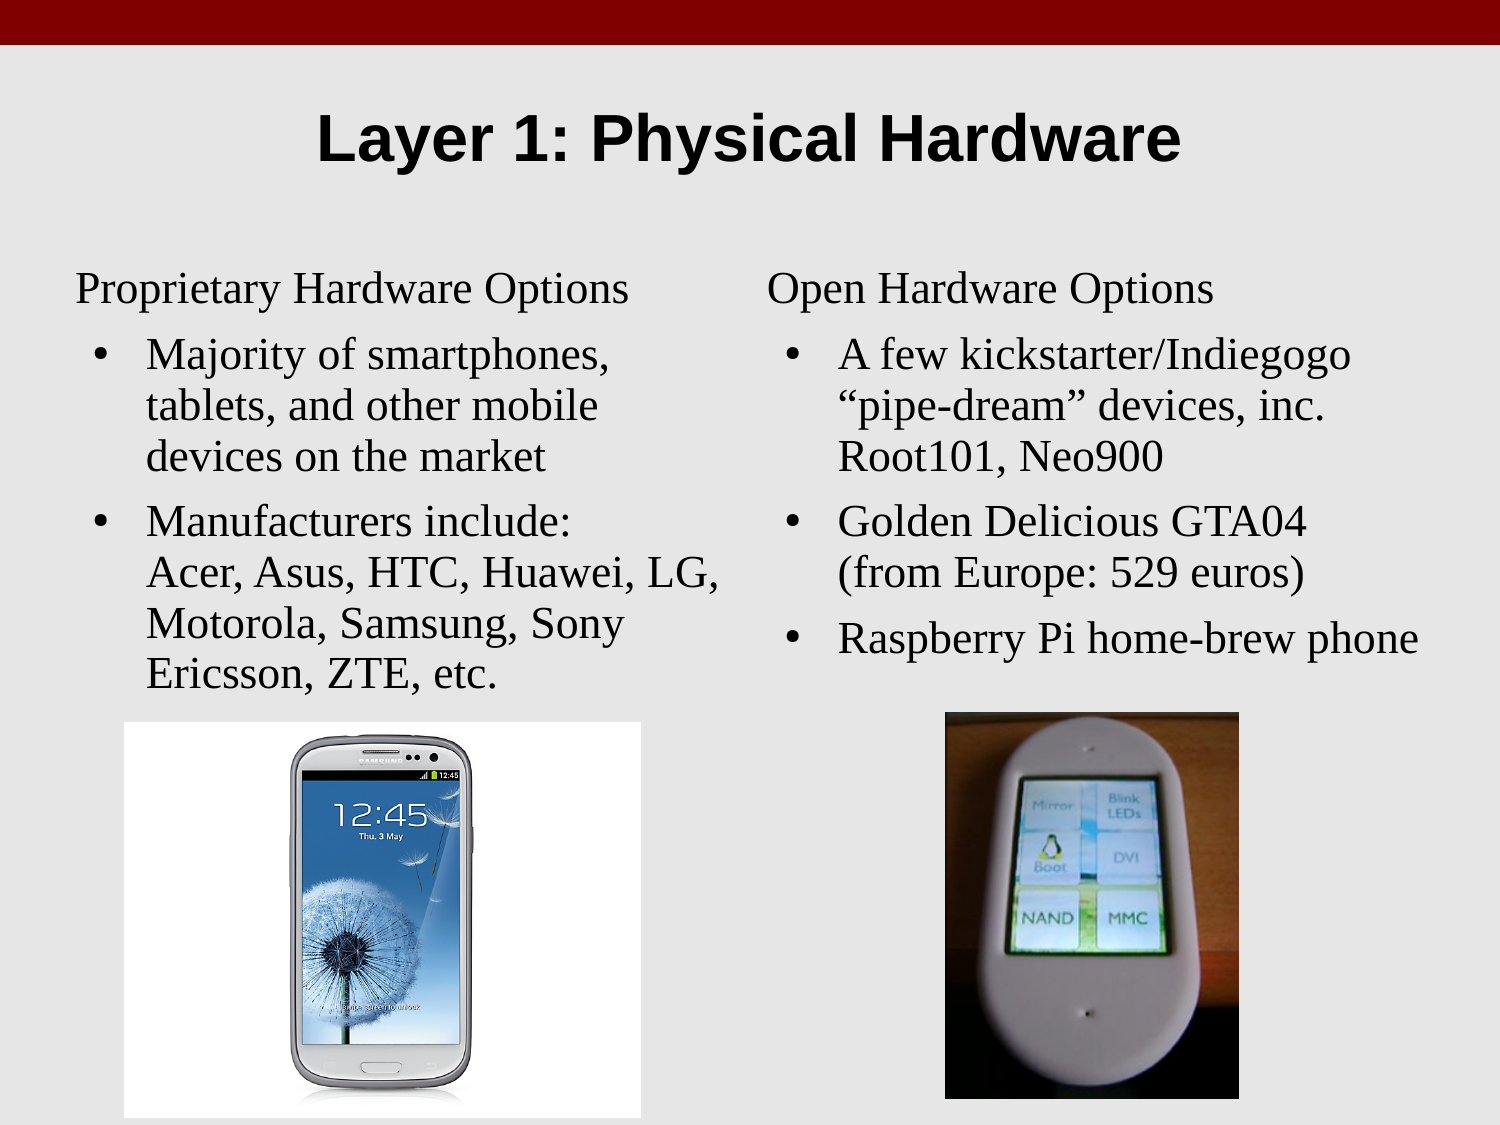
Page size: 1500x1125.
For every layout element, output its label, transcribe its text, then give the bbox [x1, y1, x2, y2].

title Layer 1: Physical Hardware [75, 44, 1426, 233]
list Proprietary Hardware Options Majority of smartphones, tablets, and other mobile devices on the market Manufacturers include: Acer, Asus, HTC, Huawei, LG, Motorola, Samsung, Sony Ericsson, ZTE, etc. [75, 263, 734, 863]
picture [124, 722, 641, 1118]
picture [945, 712, 1239, 1099]
list Open Hardware Options A few kickstarter/Indiegogo “pipe-dream” devices, inc. Root101, Neo900 Golden Delicious GTA04 (from Europe: 529 euros) Raspberry Pi home-brew phone [766, 263, 1426, 718]
